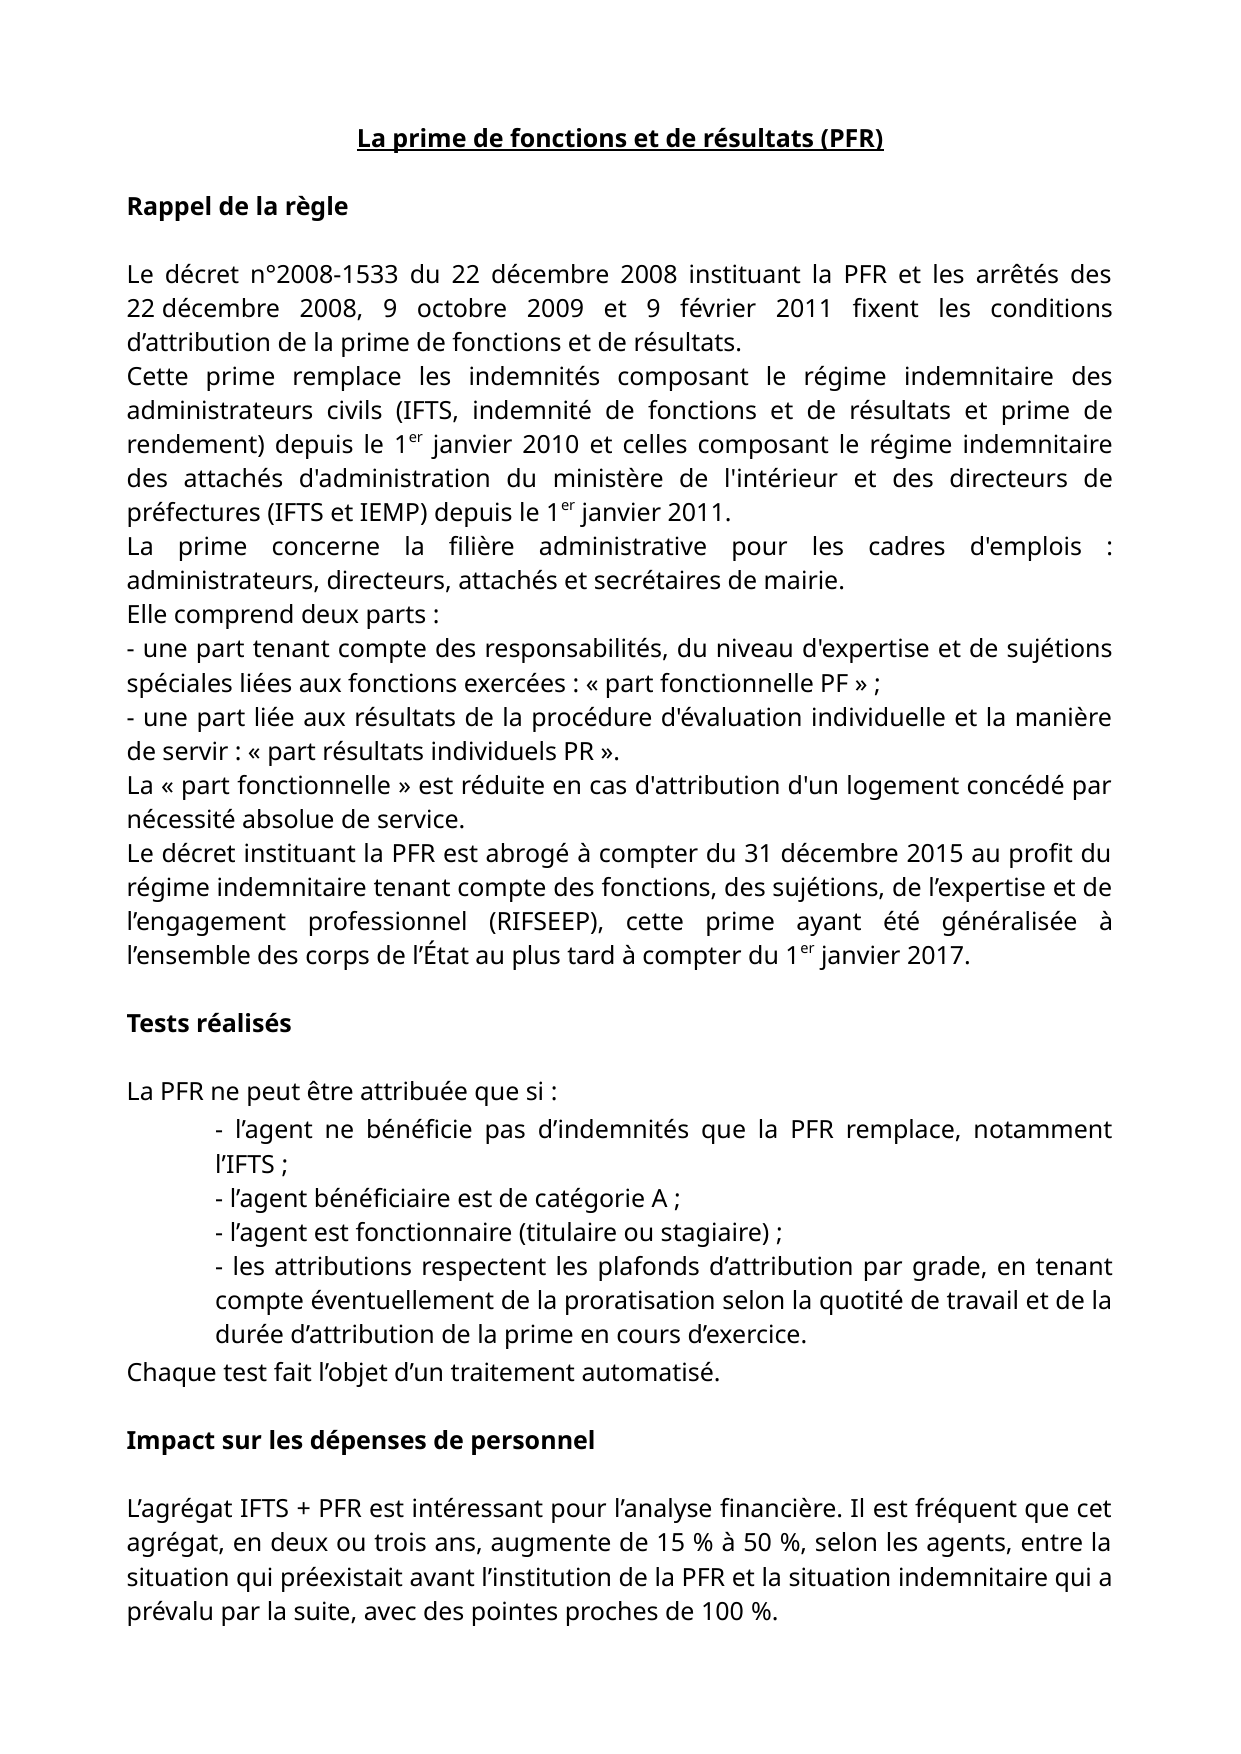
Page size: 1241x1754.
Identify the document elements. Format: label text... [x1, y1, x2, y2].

text La « part fonctionnelle » est réduite en cas d'attribution d'un logement concédé par nécessité absolue de service. [118, 767, 1122, 836]
text La PFR ne peut être attribuée que si : [118, 1074, 1122, 1110]
text Rappel de la règle [118, 188, 1122, 222]
text L’agrégat IFTS + PFR est intéressant pour l’analyse financière. Il est fréquent que cet agrégat, en deux ou trois ans, augmente de 15 % à 50 %, selon les agents, entre la situation qui préexistait avant l’institution de la PFR et la situation indemnitaire qui a prévalu par la suite, avec des pointes proches de 100 %. [118, 1491, 1122, 1629]
text Le décret n°2008-1533 du 22 décembre 2008 instituant la PFR et les arrêtés des 22 décembre 2008, 9 octobre 2009 et 9 février 2011 fixent les conditions d’attribution de la prime de fonctions et de résultats. [118, 256, 1122, 359]
text Cette prime remplace les indemnités composant le régime indemnitaire des administrateurs civils (IFTS, indemnité de fonctions et de résultats et prime de rendement) depuis le 1er janvier 2010 et celles composant le régime indemnitaire des attachés d'administration du ministère de l'intérieur et des directeurs de préfectures (IFTS et IEMP) depuis le 1er janvier 2011. [118, 359, 1122, 529]
text La prime de fonctions et de résultats (PFR) [118, 118, 1122, 154]
text - une part tenant compte des responsabilités, du niveau d'expertise et de sujétions spéciales liées aux fonctions exercées : « part fonctionnelle PF » ; [118, 631, 1122, 699]
text - les attributions respectent les plafonds d’attribution par grade, en tenant compte éventuellement de la proratisation selon la quotité de travail et de la durée d’attribution de la prime en cours d’exercice. [207, 1248, 1122, 1353]
text - une part liée aux résultats de la procédure d'évaluation individuelle et la manière de servir : « part résultats individuels PR ». [118, 699, 1122, 767]
text Impact sur les dépenses de personnel [118, 1423, 1122, 1457]
text - l’agent ne bénéficie pas d’indemnités que la PFR remplace, notamment l’IFTS ; [207, 1110, 1122, 1180]
text Tests réalisés [118, 1006, 1122, 1040]
text - l’agent bénéficiaire est de catégorie A ; [207, 1180, 1122, 1214]
text Chaque test fait l’objet d’un traitement automatisé. [118, 1353, 1122, 1389]
text - l’agent est fonctionnaire (titulaire ou stagiaire) ; [207, 1214, 1122, 1248]
text Elle comprend deux parts : [118, 597, 1122, 631]
text Le décret instituant la PFR est abrogé à compter du 31 décembre 2015 au profit du régime indemnitaire tenant compte des fonctions, des sujétions, de l’expertise et de l’engagement professionnel (RIFSEEP), cette prime ayant été généralisée à l’ensemble des corps de l’État au plus tard à compter du 1er janvier 2017. [118, 836, 1122, 972]
text La prime concerne la filière administrative pour les cadres d'emplois : administrateurs, directeurs, attachés et secrétaires de mairie. [118, 529, 1122, 597]
